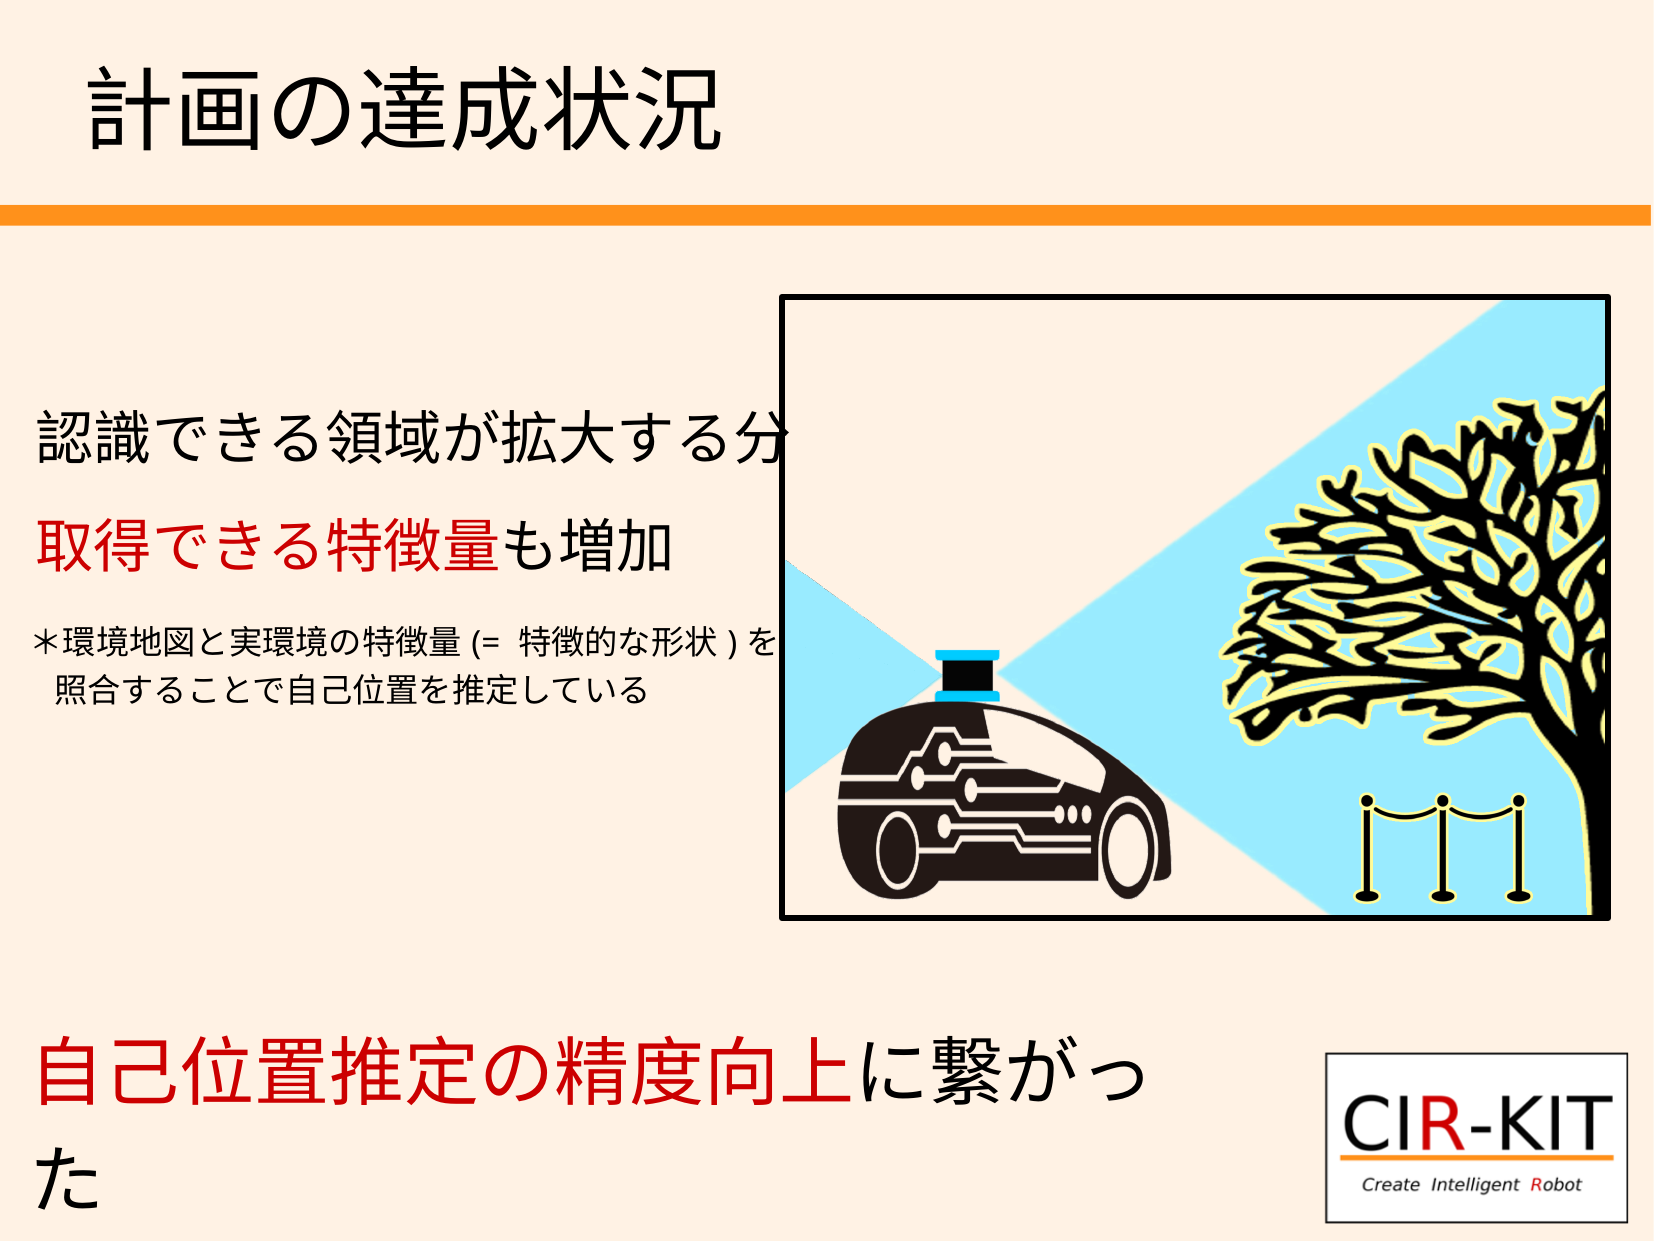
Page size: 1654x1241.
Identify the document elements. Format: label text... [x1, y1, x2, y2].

title 計画の達成状況 [82, 0, 1571, 208]
text_box 自己位置推定の精度向上に繋がった [15, 1005, 1231, 1216]
picture [0, 0, 1654, 1241]
text_box 認識できる領域が拡大する分 取得できる特徴量も増加 [20, 384, 766, 541]
text_box ＊環境地図と実環境の特徴量(= 特徴的な形状)を 照合することで自己位置を推定している [15, 608, 916, 691]
